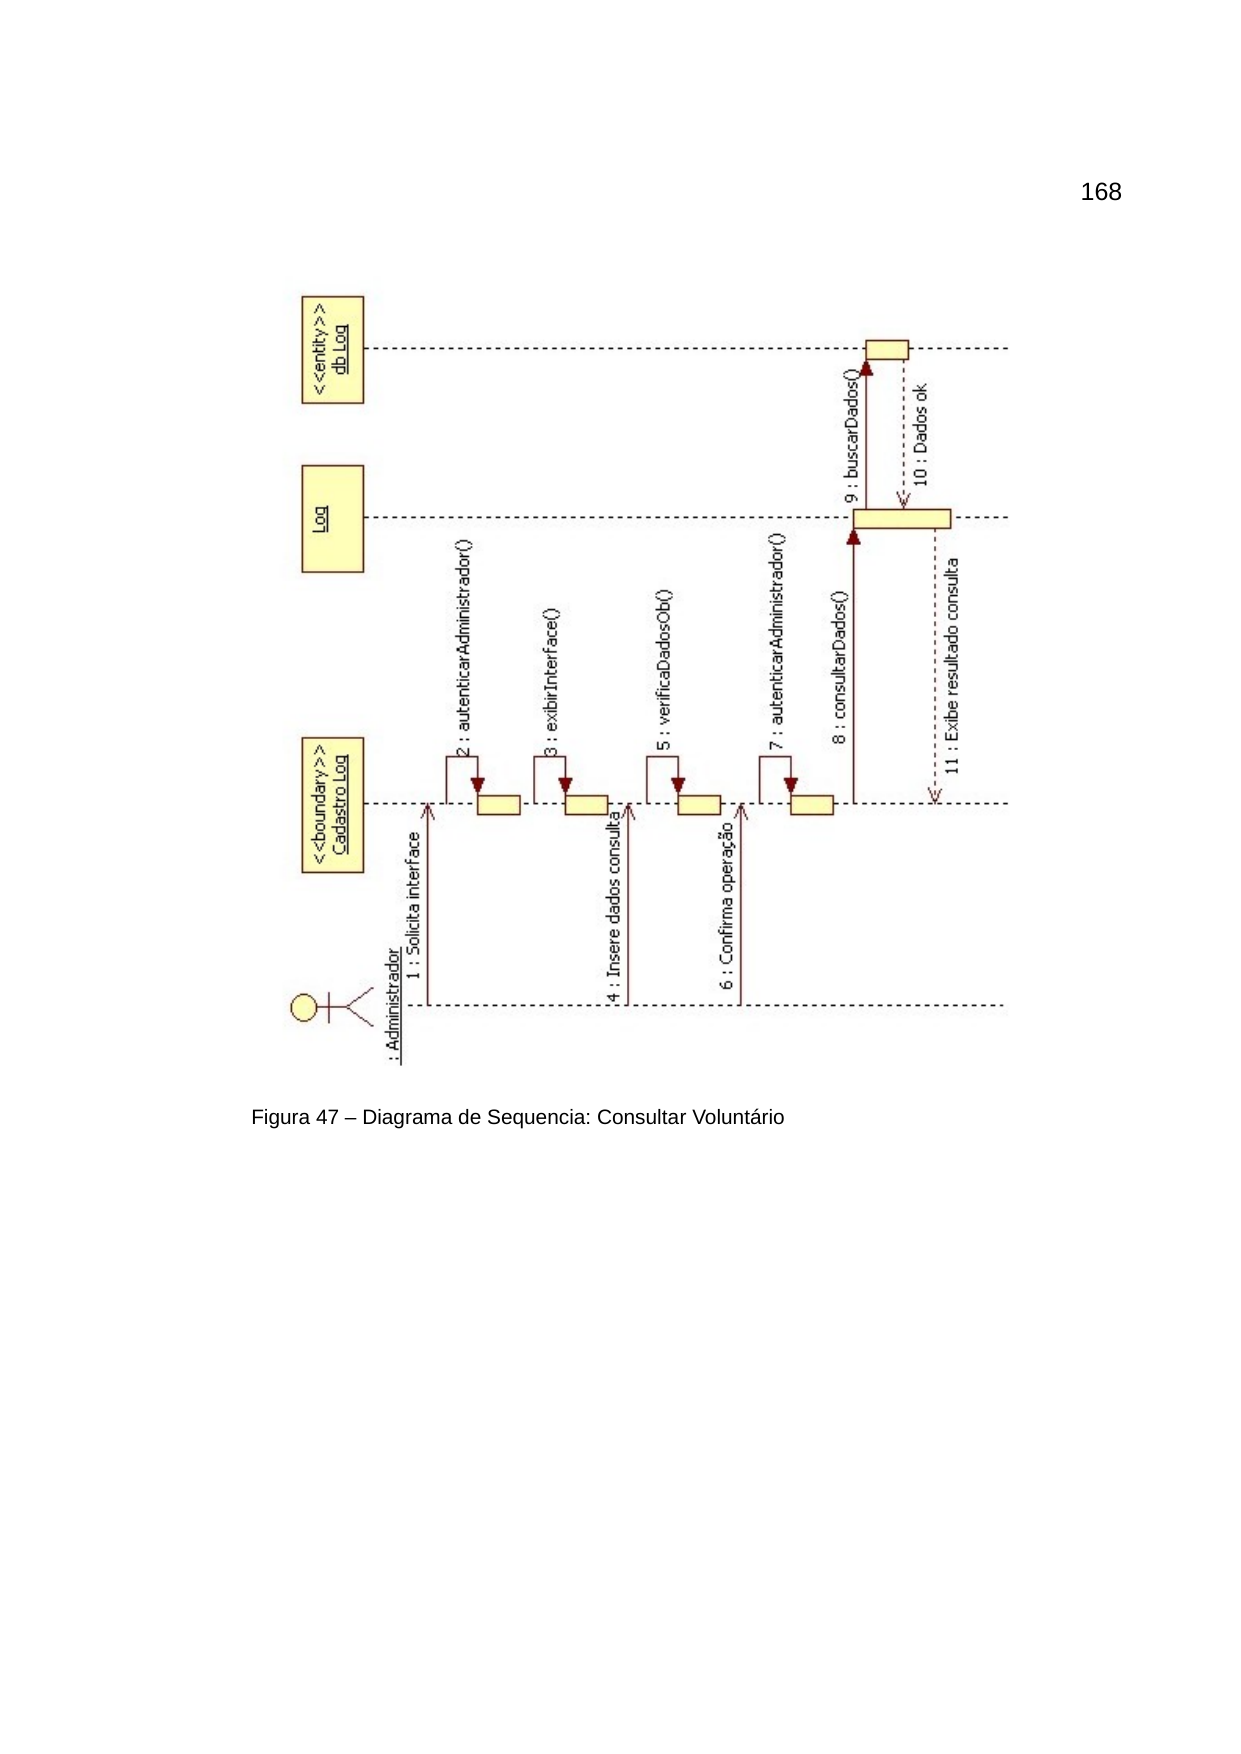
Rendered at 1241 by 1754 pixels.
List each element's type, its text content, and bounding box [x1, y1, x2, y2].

text Figura 47 – Diagrama de Sequencia: Consultar Voluntário [177, 1105, 1122, 1129]
picture [258, 265, 1041, 1105]
